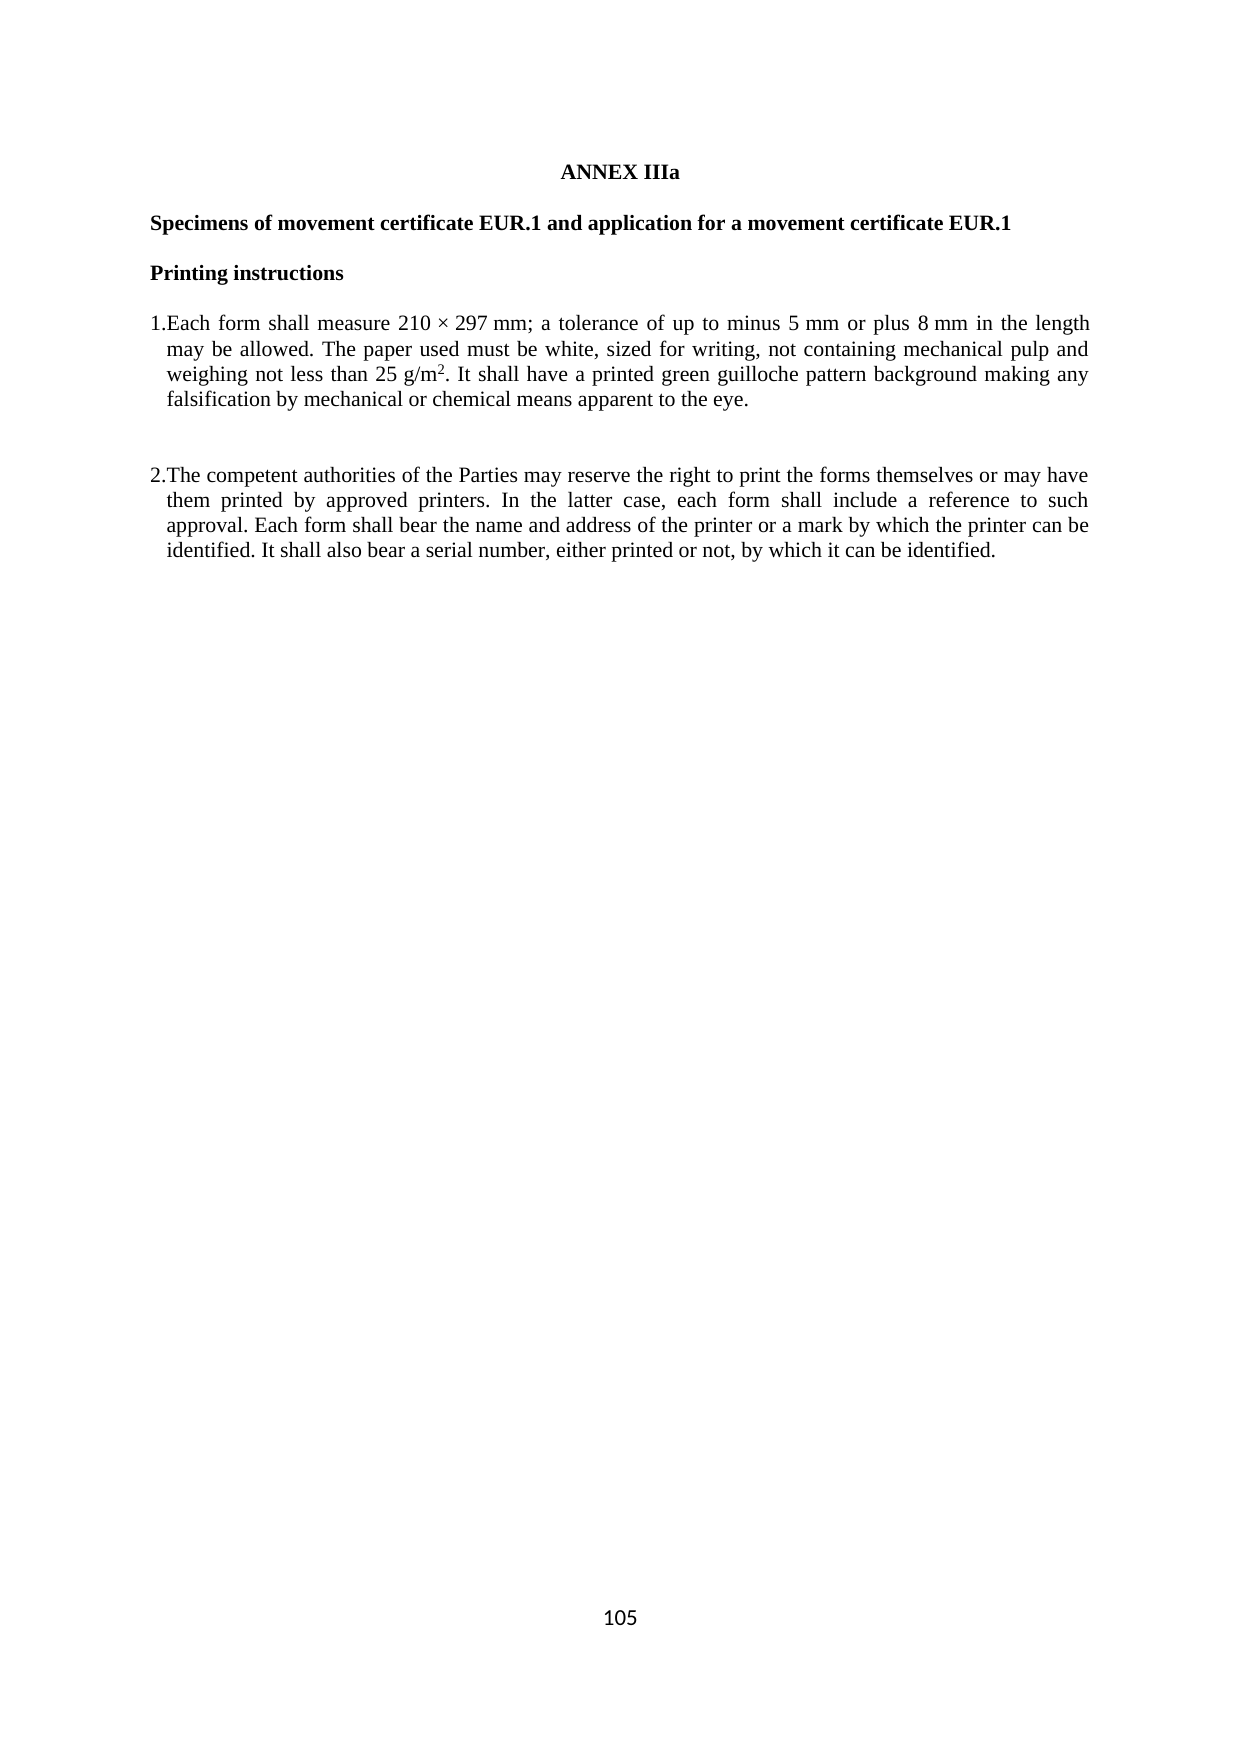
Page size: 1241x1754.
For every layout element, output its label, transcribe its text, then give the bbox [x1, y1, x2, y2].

table_header 1. [150, 310, 166, 462]
table_header 2. [150, 462, 166, 562]
text ANNEX IIIa [150, 159, 1090, 184]
text Printing instructions [150, 260, 1090, 285]
table_header The competent authorities of the Parties may reserve the right to print the forms themselves or may have them printed by approved printers. In the latter case, each form shall include a reference to such approval. Each form shall bear the name and address of the printer or a mark by which the printer can be identified. It shall also bear a serial number, either printed or not, by which it can be identified. [166, 462, 1090, 562]
text Specimens of movement certificate EUR.1 and application for a movement certificate EUR.1 [150, 209, 1090, 235]
table_header Each form shall measure 210 × 297 mm; a tolerance of up to minus 5 mm or plus 8 mm in the length may be allowed. The paper used must be white, sized for writing, not containing mechanical pulp and weighing not less than 25 g/m2. It shall have a printed green guilloche pattern background making any falsification by mechanical or chemical means apparent to the eye. [166, 310, 1090, 462]
